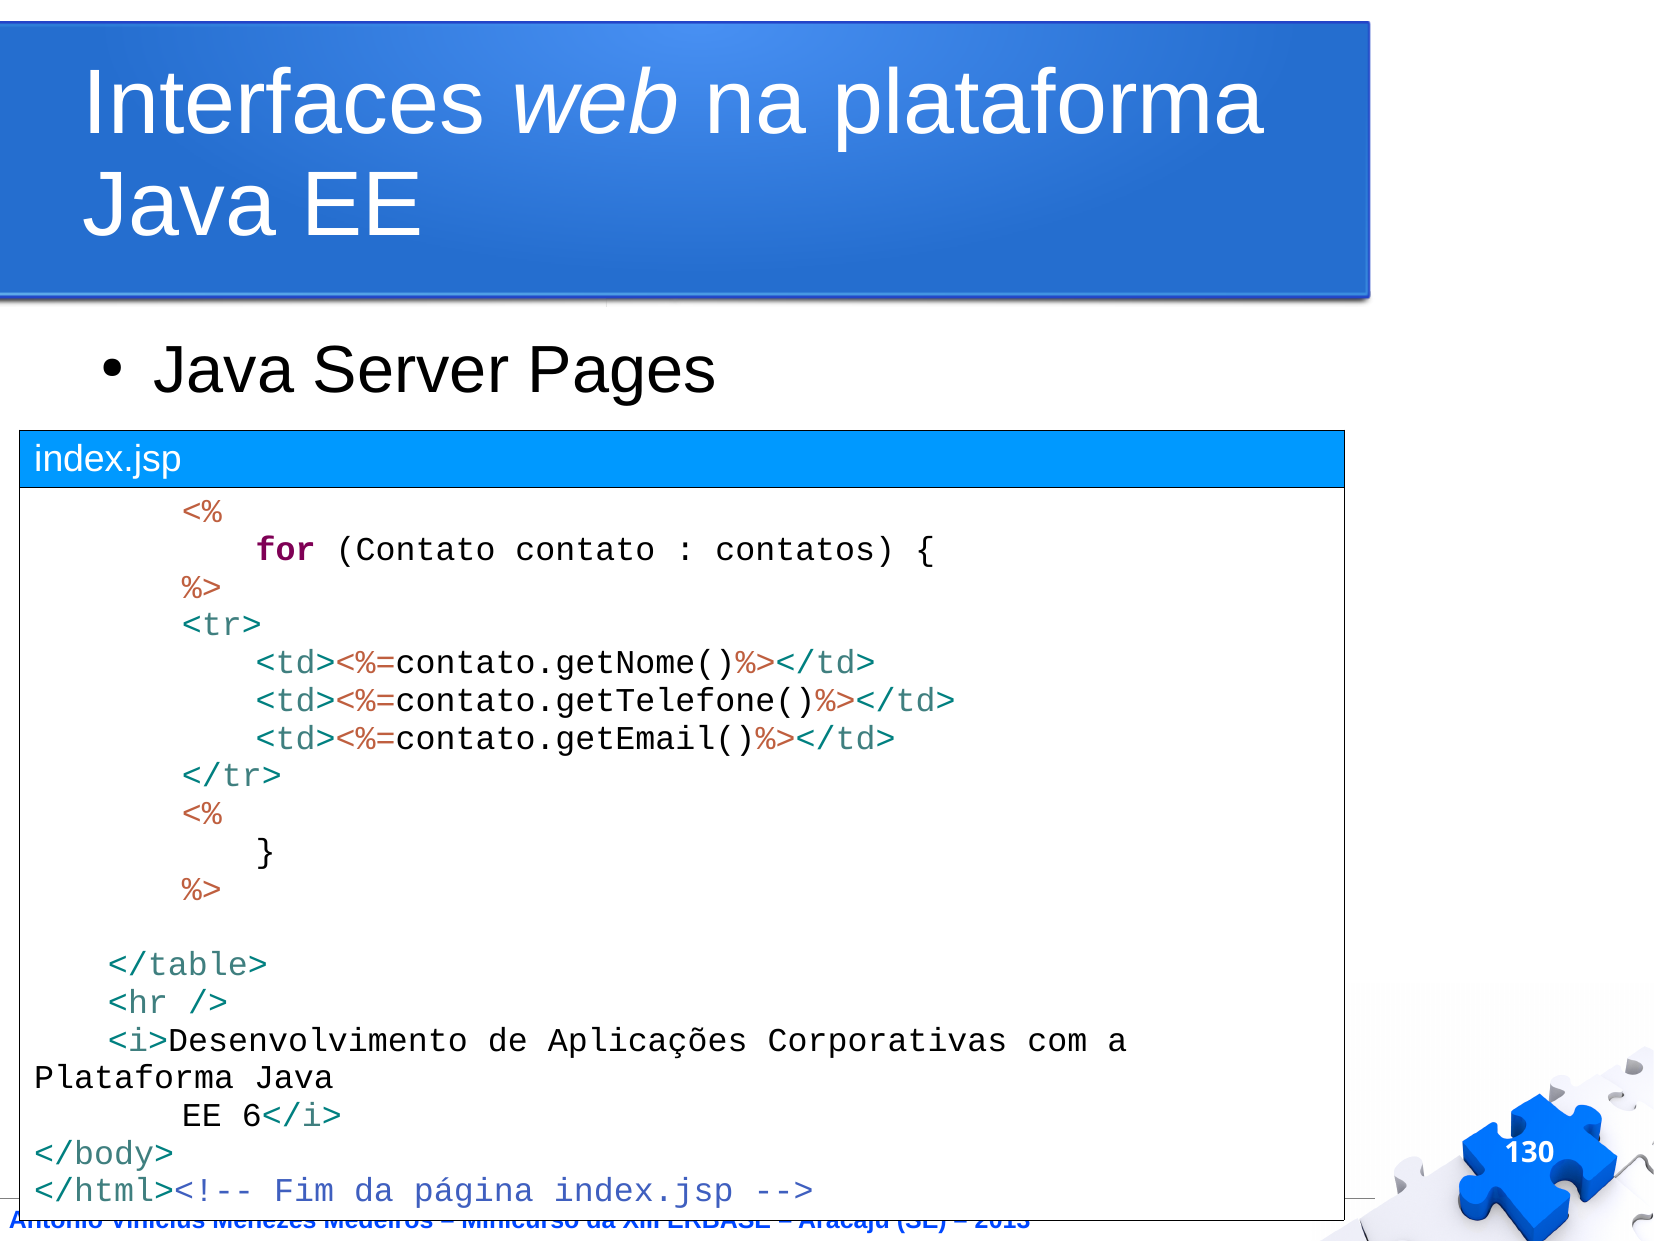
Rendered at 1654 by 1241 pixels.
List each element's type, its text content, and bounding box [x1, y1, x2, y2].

picture [0, 21, 1375, 307]
table_cell <% for (Contato contato : contatos) { %> <tr> <td><%=contato.getNome()%></td> <td><%=contato.getTelefone()%></td> <td><%=contato.getEmail()%></td> </tr> <% } %> </table> <hr /> <i>Desenvolvimento de Aplicações Corporativas com a Plataforma Java EE 6</i> </body> </html><!-- Fim da página index.jsp --> [20, 488, 1344, 1220]
table_header index.jsp [20, 431, 1344, 487]
picture [1311, 983, 1654, 1241]
title Interfaces web na plataforma Java EE [82, 49, 1323, 257]
list Java Server Pages [82, 332, 1356, 1182]
